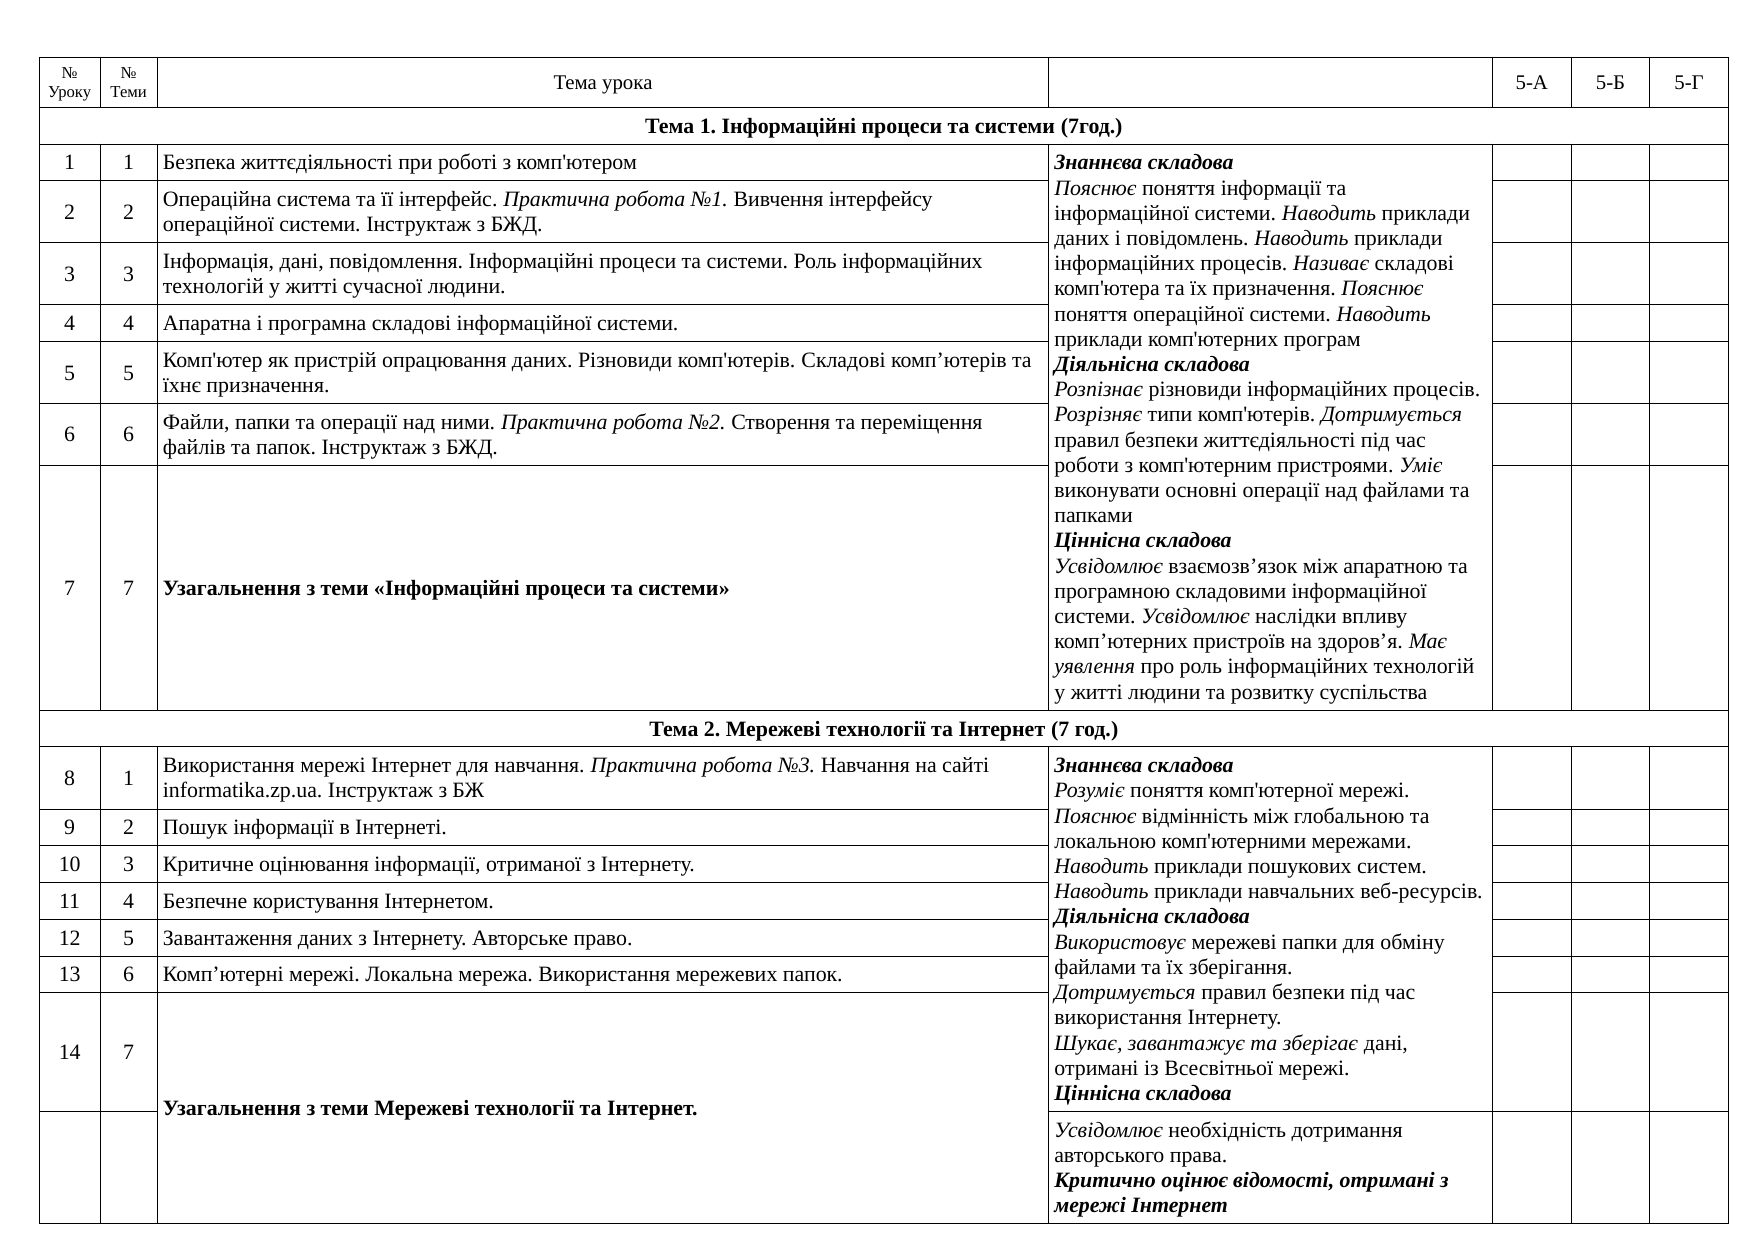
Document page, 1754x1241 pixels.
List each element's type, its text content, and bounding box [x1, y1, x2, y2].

table_cell [1650, 883, 1728, 919]
table_cell 6 [101, 404, 157, 465]
table_cell 9 [40, 810, 100, 845]
table_cell Використання мережі Інтернет для навчання. Практична робота №3. Навчання на сайті informatika.zp.ua. Інструктаж з БЖ [158, 747, 1048, 808]
table_cell 6 [40, 404, 100, 465]
table_cell 3 [101, 243, 157, 304]
table_cell 4 [40, 305, 100, 341]
table_cell [1493, 145, 1571, 180]
table_cell Знаннєва складова Розуміє поняття комп'ютерної мережі. Пояснює відмінність між глобальною та локальною комп'ютерними мережами. Наводить приклади пошукових систем. Наводить приклади навчальних веб-ресурсів. Діяльнісна складова Використовує мережеві папки для обміну файлами та їх зберігання. Дотримується правил безпеки під час використання Інтернету. Шукає, завантажує та зберігає дані, отримані із Всесвітньої мережі. Ціннісна складова [1049, 747, 1492, 1111]
table_cell [1650, 993, 1728, 1111]
table_cell [1650, 466, 1728, 710]
table_cell [1493, 1112, 1571, 1223]
table_cell Інформація, дані, повідомлення. Інформаційні процеси та системи. Роль інформаційних технологій у житті сучасної людини. [158, 243, 1048, 304]
table_cell [1493, 920, 1571, 956]
table_cell [1572, 993, 1649, 1111]
table_cell Тема 2. Мережеві технології та Інтернет (7 год.) [40, 711, 1728, 746]
table_cell [1572, 957, 1649, 992]
table_cell 12 [40, 920, 100, 956]
table_cell 6 [101, 957, 157, 992]
table_cell Комп’ютерні мережі. Локальна мережа. Використання мережевих папок. [158, 957, 1048, 992]
table_cell [1572, 747, 1649, 808]
table_cell [1572, 342, 1649, 403]
table_header № Теми [101, 58, 157, 107]
table_cell 14 [40, 993, 100, 1111]
table_cell [1650, 810, 1728, 845]
table_cell Файли, папки та операції над ними. Практична робота №2. Створення та переміщення файлів та папок. Інструктаж з БЖД. [158, 404, 1048, 465]
table_header [1049, 58, 1492, 107]
table_cell 1 [101, 747, 157, 808]
table_cell Тема 1. Інформаційні процеси та системи (7год.) [40, 108, 1728, 143]
table_cell 3 [101, 846, 157, 882]
table_cell Узагальнення з теми Мережеві технології та Інтернет. [158, 993, 1048, 1223]
table_cell [1493, 181, 1571, 242]
table_cell 7 [101, 993, 157, 1111]
table_header № Уроку [40, 58, 100, 107]
table_cell [1572, 810, 1649, 845]
table_cell Знаннєва складова Пояснює поняття інформації та інформаційної системи. Наводить приклади даних і повідомлень. Наводить приклади інформаційних процесів. Називає складові комп'ютера та їх призначення. Пояснює поняття операційної системи. Наводить приклади комп'ютерних програм Діяльнісна складова Розпізнає різновиди інформаційних процесів. Розрізняє типи комп'ютерів. Дотримується правил безпеки життєдіяльності під час роботи з комп'ютерним пристроями. Уміє виконувати основні операції над файлами та папками Ціннісна складова Усвідомлює взаємозв’язок між апаратною та програмною складовими інформаційної системи. Усвідомлює наслідки впливу комп’ютерних пристроїв на здоров’я. Має уявлення про роль інформаційних технологій у житті людини та розвитку суспільства [1049, 145, 1492, 710]
table_cell 5 [101, 920, 157, 956]
table_cell 5 [40, 342, 100, 403]
table_cell 1 [101, 145, 157, 180]
table_cell 2 [101, 810, 157, 845]
table_header 5-Г [1650, 58, 1728, 107]
table_cell [1572, 404, 1649, 465]
table_cell Завантаження даних з Інтернету. Авторське право. [158, 920, 1048, 956]
table_cell [1650, 181, 1728, 242]
table_cell [1493, 243, 1571, 304]
table_cell [1493, 466, 1571, 710]
table_header Тема урока [158, 58, 1048, 107]
table_cell [1650, 404, 1728, 465]
table_cell [1650, 243, 1728, 304]
table_header 5-Б [1572, 58, 1649, 107]
table_cell 11 [40, 883, 100, 919]
table_cell Комп'ютер як пристрій опрацювання даних. Різновиди комп'ютерів. Складові комп’ютерів та їхнє призначення. [158, 342, 1048, 403]
table_cell [1493, 305, 1571, 341]
table_header 5-А [1493, 58, 1571, 107]
table_cell 2 [40, 181, 100, 242]
table_cell [1572, 846, 1649, 882]
table_cell Безпечне користування Інтернетом. [158, 883, 1048, 919]
table_cell Пошук інформації в Інтернеті. [158, 810, 1048, 845]
table_cell 7 [40, 466, 100, 710]
table_cell [1572, 145, 1649, 180]
table_cell 3 [40, 243, 100, 304]
table_cell [1650, 145, 1728, 180]
table_cell [1572, 181, 1649, 242]
table_cell [1493, 957, 1571, 992]
table_cell 10 [40, 846, 100, 882]
table_cell [1650, 342, 1728, 403]
table_cell 1 [40, 145, 100, 180]
table_cell 8 [40, 747, 100, 808]
table_cell [1650, 1112, 1728, 1223]
table_cell 4 [101, 305, 157, 341]
table_cell [1493, 846, 1571, 882]
table_cell [40, 1112, 100, 1223]
table_cell [1650, 846, 1728, 882]
table_cell Апаратна і програмна складові інформаційної системи. [158, 305, 1048, 341]
table_cell [1493, 747, 1571, 808]
table_cell [1572, 305, 1649, 341]
table_cell 5 [101, 342, 157, 403]
table_cell Критичне оцінювання інформації, отриманої з Інтернету. [158, 846, 1048, 882]
table_cell [1493, 883, 1571, 919]
table_cell [101, 1112, 157, 1223]
table_cell [1650, 957, 1728, 992]
table_cell [1493, 993, 1571, 1111]
table_cell Усвідомлює необхідність дотримання авторського права. Критично оцінює відомості, отримані з мережі Інтернет [1049, 1112, 1492, 1223]
table_cell [1572, 466, 1649, 710]
table_cell 13 [40, 957, 100, 992]
table_cell [1493, 404, 1571, 465]
table_cell Безпека життєдіяльності при роботі з комп'ютером [158, 145, 1048, 180]
table_cell Узагальнення з теми «Інформаційні процеси та системи» [158, 466, 1048, 710]
table_cell [1650, 305, 1728, 341]
table_cell 4 [101, 883, 157, 919]
table_cell [1650, 747, 1728, 808]
table_cell 2 [101, 181, 157, 242]
table_cell [1572, 1112, 1649, 1223]
table_cell [1572, 920, 1649, 956]
table_cell [1493, 342, 1571, 403]
table_cell [1572, 883, 1649, 919]
table_cell [1572, 243, 1649, 304]
table_cell [1650, 920, 1728, 956]
table_cell [1493, 810, 1571, 845]
table_cell Операційна система та її інтерфейс. Практична робота №1. Вивчення інтерфейсу операційної системи. Інструктаж з БЖД. [158, 181, 1048, 242]
table_cell 7 [101, 466, 157, 710]
